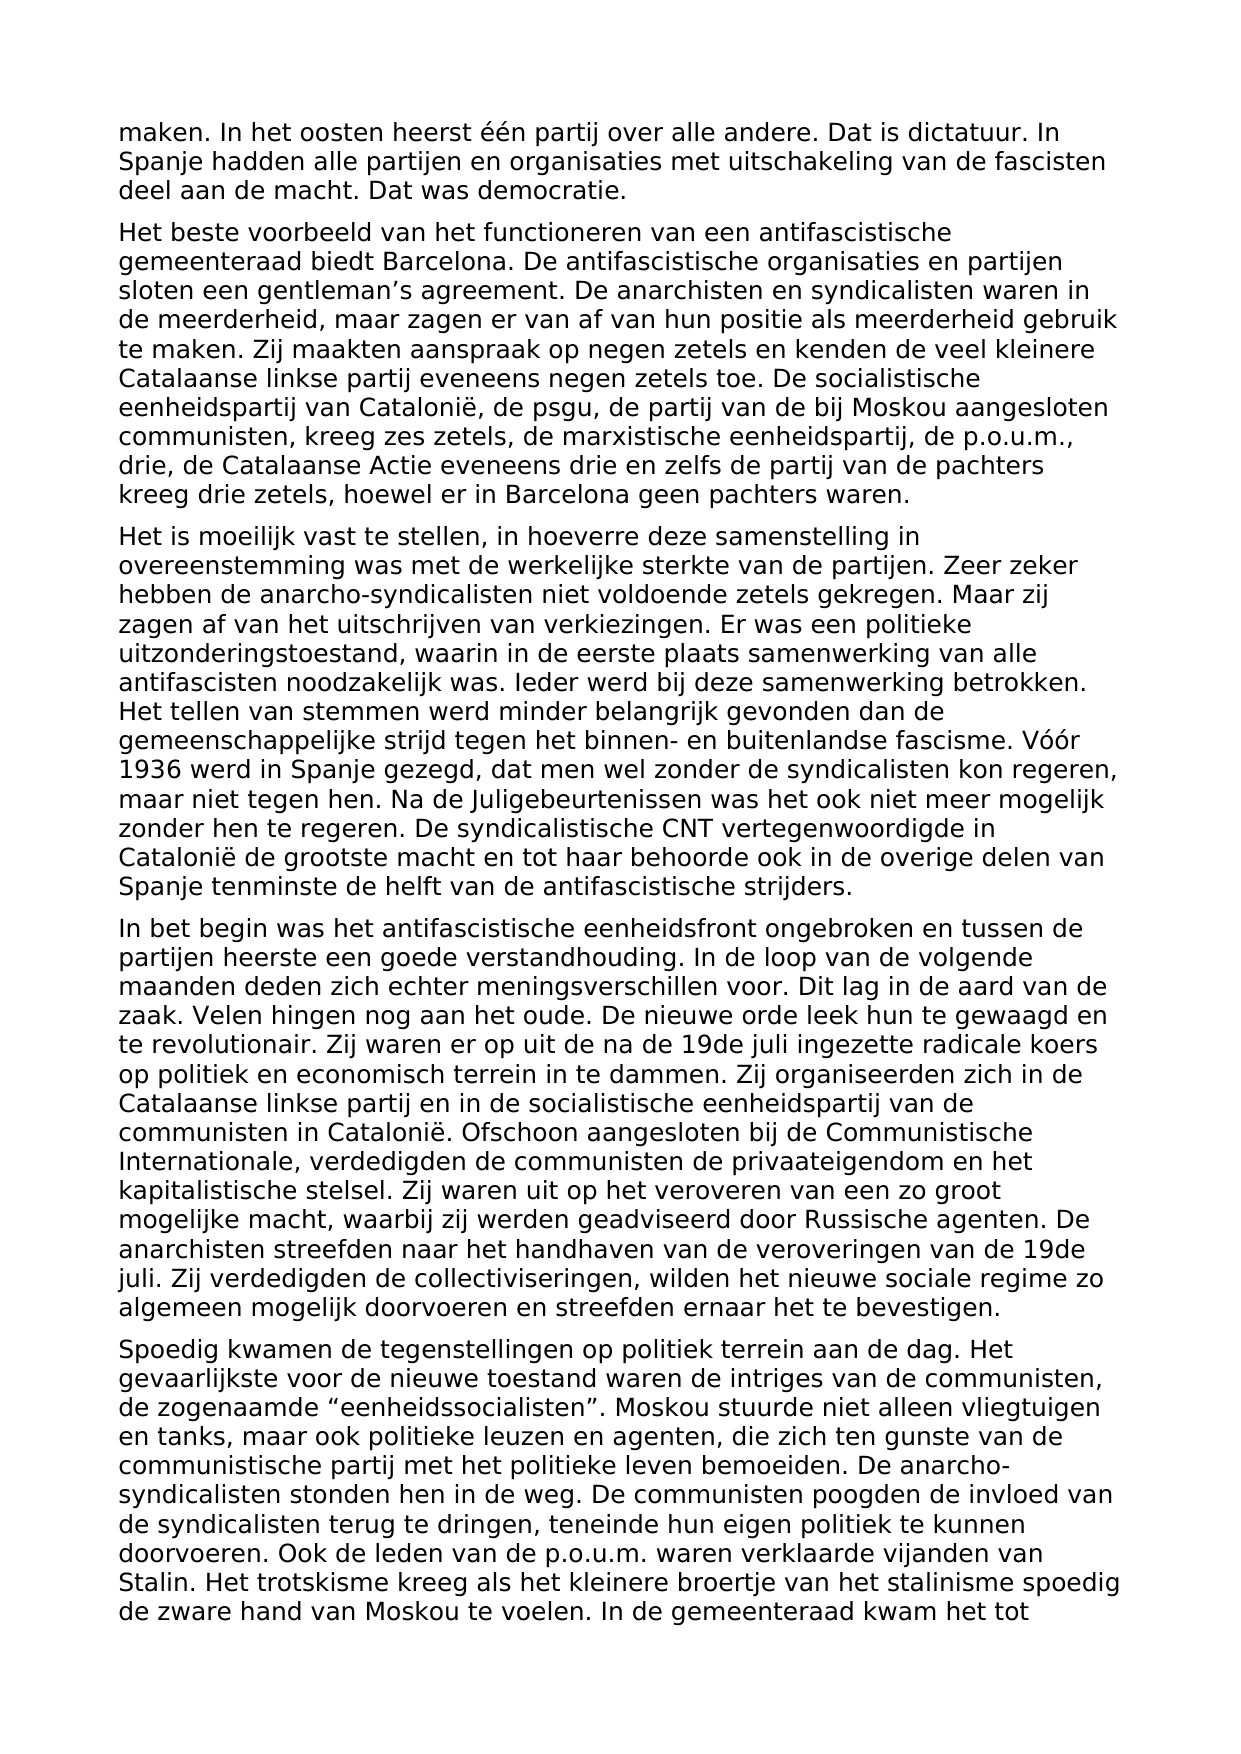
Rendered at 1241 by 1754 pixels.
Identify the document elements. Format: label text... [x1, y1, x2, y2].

text In bet begin was het antifascistische eenheidsfront ongebroken en tussen de partijen heerste een goede verstandhouding. In de loop van de volgende maanden deden zich echter meningsverschillen voor. Dit lag in de aard van de zaak. Velen hingen nog aan het oude. De nieuwe orde leek hun te gewaagd en te revolutionair. Zij waren er op uit de na de 19de juli ingezette radicale koers op politiek en economisch terrein in te dammen. Zij organiseerden zich in de Catalaanse linkse partij en in de socialistische eenheidspartij van de communisten in Catalonië. Ofschoon aangesloten bij de Communistische Internationale, verdedigden de communisten de privaateigendom en het kapitalistische stelsel. Zij waren uit op het veroveren van een zo groot mogelijke macht, waarbij zij werden geadviseerd door Russische agenten. De anarchisten streefden naar het handhaven van de veroveringen van de 19de juli. Zij verdedigden de collectiviseringen, wilden het nieuwe sociale regime zo algemeen mogelijk doorvoeren en streefden ernaar het te bevestigen. [118, 914, 1122, 1322]
text Spoedig kwamen de tegenstellingen op politiek terrein aan de dag. Het gevaarlijkste voor de nieuwe toestand waren de intriges van de communisten, de zogenaamde “eenheidssocialisten”. Moskou stuurde niet alleen vliegtuigen en tanks, maar ook politieke leuzen en agenten, die zich ten gunste van de communistische partij met het politieke leven bemoeiden. De anarcho-syndicalisten stonden hen in de weg. De communisten poogden de invloed van de syndicalisten terug te dringen, teneinde hun eigen politiek te kunnen doorvoeren. Ook de leden van de p.o.u.m. waren verklaarde vijanden van Stalin. Het trotskisme kreeg als het kleinere broertje van het stalinisme spoedig de zware hand van Moskou te voelen. In de gemeenteraad kwam het tot [118, 1335, 1122, 1626]
text Het beste voorbeeld van het functioneren van een antifascistische gemeenteraad biedt Barcelona. De antifascistische organisaties en partijen sloten een gentleman’s agreement. De anarchisten en syndicalisten waren in de meerderheid, maar zagen er van af van hun positie als meerderheid gebruik te maken. Zij maakten aanspraak op negen zetels en kenden de veel kleinere Catalaanse linkse partij eveneens negen zetels toe. De socialistische eenheidspartij van Catalonië, de psgu, de partij van de bij Moskou aangesloten communisten, kreeg zes zetels, de marxistische eenheidspartij, de p.o.u.m., drie, de Catalaanse Actie eveneens drie en zelfs de partij van de pachters kreeg drie zetels, hoewel er in Barcelona geen pachters waren. [118, 218, 1122, 510]
text maken. In het oosten heerst één partij over alle andere. Dat is dictatuur. In Spanje hadden alle partijen en organisaties met uitschakeling van de fascisten deel aan de macht. Dat was democratie. [118, 118, 1122, 206]
text Het is moeilijk vast te stellen, in hoeverre deze samenstelling in overeenstemming was met de werkelijke sterkte van de partijen. Zeer zeker hebben de anarcho-syndicalisten niet voldoende zetels gekregen. Maar zij zagen af van het uitschrijven van verkiezingen. Er was een politieke uitzonderingstoestand, waarin in de eerste plaats samenwerking van alle antifascisten noodzakelijk was. Ieder werd bij deze samenwerking betrokken. Het tellen van stemmen werd minder belangrijk gevonden dan de gemeenschappelijke strijd tegen het binnen- en buitenlandse fascisme. Vóór 1936 werd in Spanje gezegd, dat men wel zonder de syndicalisten kon regeren, maar niet tegen hen. Na de Juligebeurtenissen was het ook niet meer mogelijk zonder hen te regeren. De syndicalistische CNT vertegenwoordigde in Catalonië de grootste macht en tot haar behoorde ook in de overige delen van Spanje tenminste de helft van de antifascistische strijders. [118, 522, 1122, 901]
